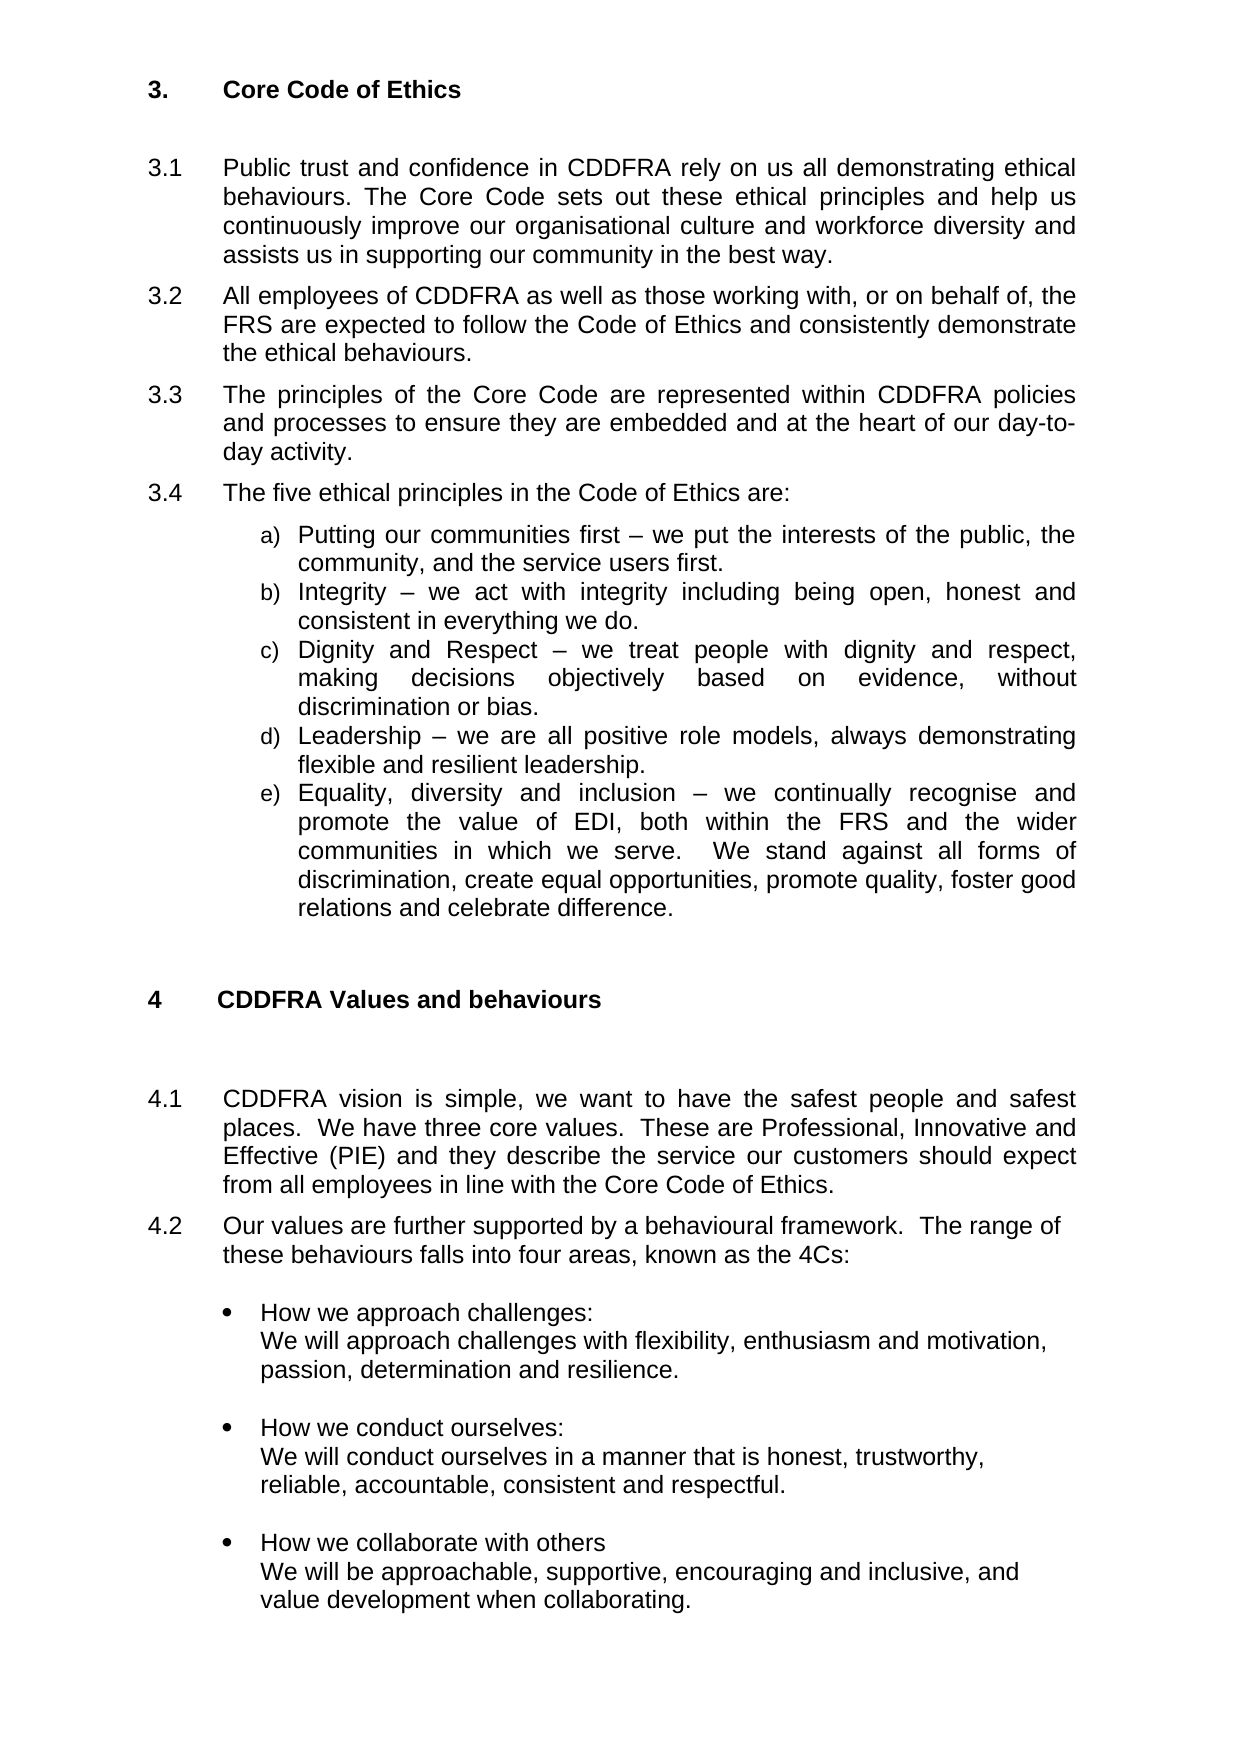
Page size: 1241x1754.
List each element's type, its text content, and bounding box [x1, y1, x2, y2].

text 3.3 The principles of the Core Code are represented within CDDFRA policies and processes to ensure they are embedded and at the heart of our day-to-day activity. [148, 379, 1078, 466]
list How we approach challenges: [223, 1297, 1078, 1326]
text 3.4 The five ethical principles in the Code of Ethics are: [148, 478, 1078, 507]
subtitle 4 CDDFRA Values and behaviours [148, 984, 1078, 1013]
list How we collaborate with others [223, 1528, 1078, 1557]
list Equality, diversity and inclusion – we continually recognise and promote the value of EDI, both within the FRS and the wider communities in which we serve. We stand against all forms of discrimination, create equal opportunities, promote quality, foster good relations and celebrate difference. [260, 778, 1078, 922]
text 3.1 Public trust and confidence in CDDFRA rely on us all demonstrating ethical behaviours. The Core Code sets out these ethical principles and help us continuously improve our organisational culture and workforce diversity and assists us in supporting our community in the best way. [148, 153, 1078, 268]
text We will conduct ourselves in a manner that is honest, trustworthy, reliable, accountable, consistent and respectful. [260, 1441, 1078, 1499]
text 3.2 All employees of CDDFRA as well as those working with, or on behalf of, the FRS are expected to follow the Code of Ethics and consistently demonstrate the ethical behaviours. [148, 281, 1078, 367]
text 4.2 Our values are further supported by a behavioural framework. The range of these behaviours falls into four areas, known as the 4Cs: [148, 1211, 1078, 1269]
list Dignity and Respect – we treat people with dignity and respect, making decisions objectively based on evidence, without discrimination or bias. [260, 634, 1078, 721]
subtitle 3. Core Code of Ethics [148, 75, 1078, 104]
text We will approach challenges with flexibility, enthusiasm and motivation, passion, determination and resilience. [260, 1326, 1078, 1384]
list How we conduct ourselves: [223, 1413, 1078, 1441]
text 4.1 CDDFRA vision is simple, we want to have the safest people and safest places. We have three core values. These are Professional, Innovative and Effective (PIE) and they describe the service our customers should expect from all employees in line with the Core Code of Ethics. [148, 1084, 1078, 1199]
text We will be approachable, supportive, encouraging and inclusive, and value development when collaborating. [260, 1557, 1078, 1614]
list Integrity – we act with integrity including being open, honest and consistent in everything we do. [260, 577, 1078, 634]
list Putting our communities first – we put the interests of the public, the community, and the service users first. [260, 519, 1078, 577]
list Leadership – we are all positive role models, always demonstrating flexible and resilient leadership. [260, 721, 1078, 778]
